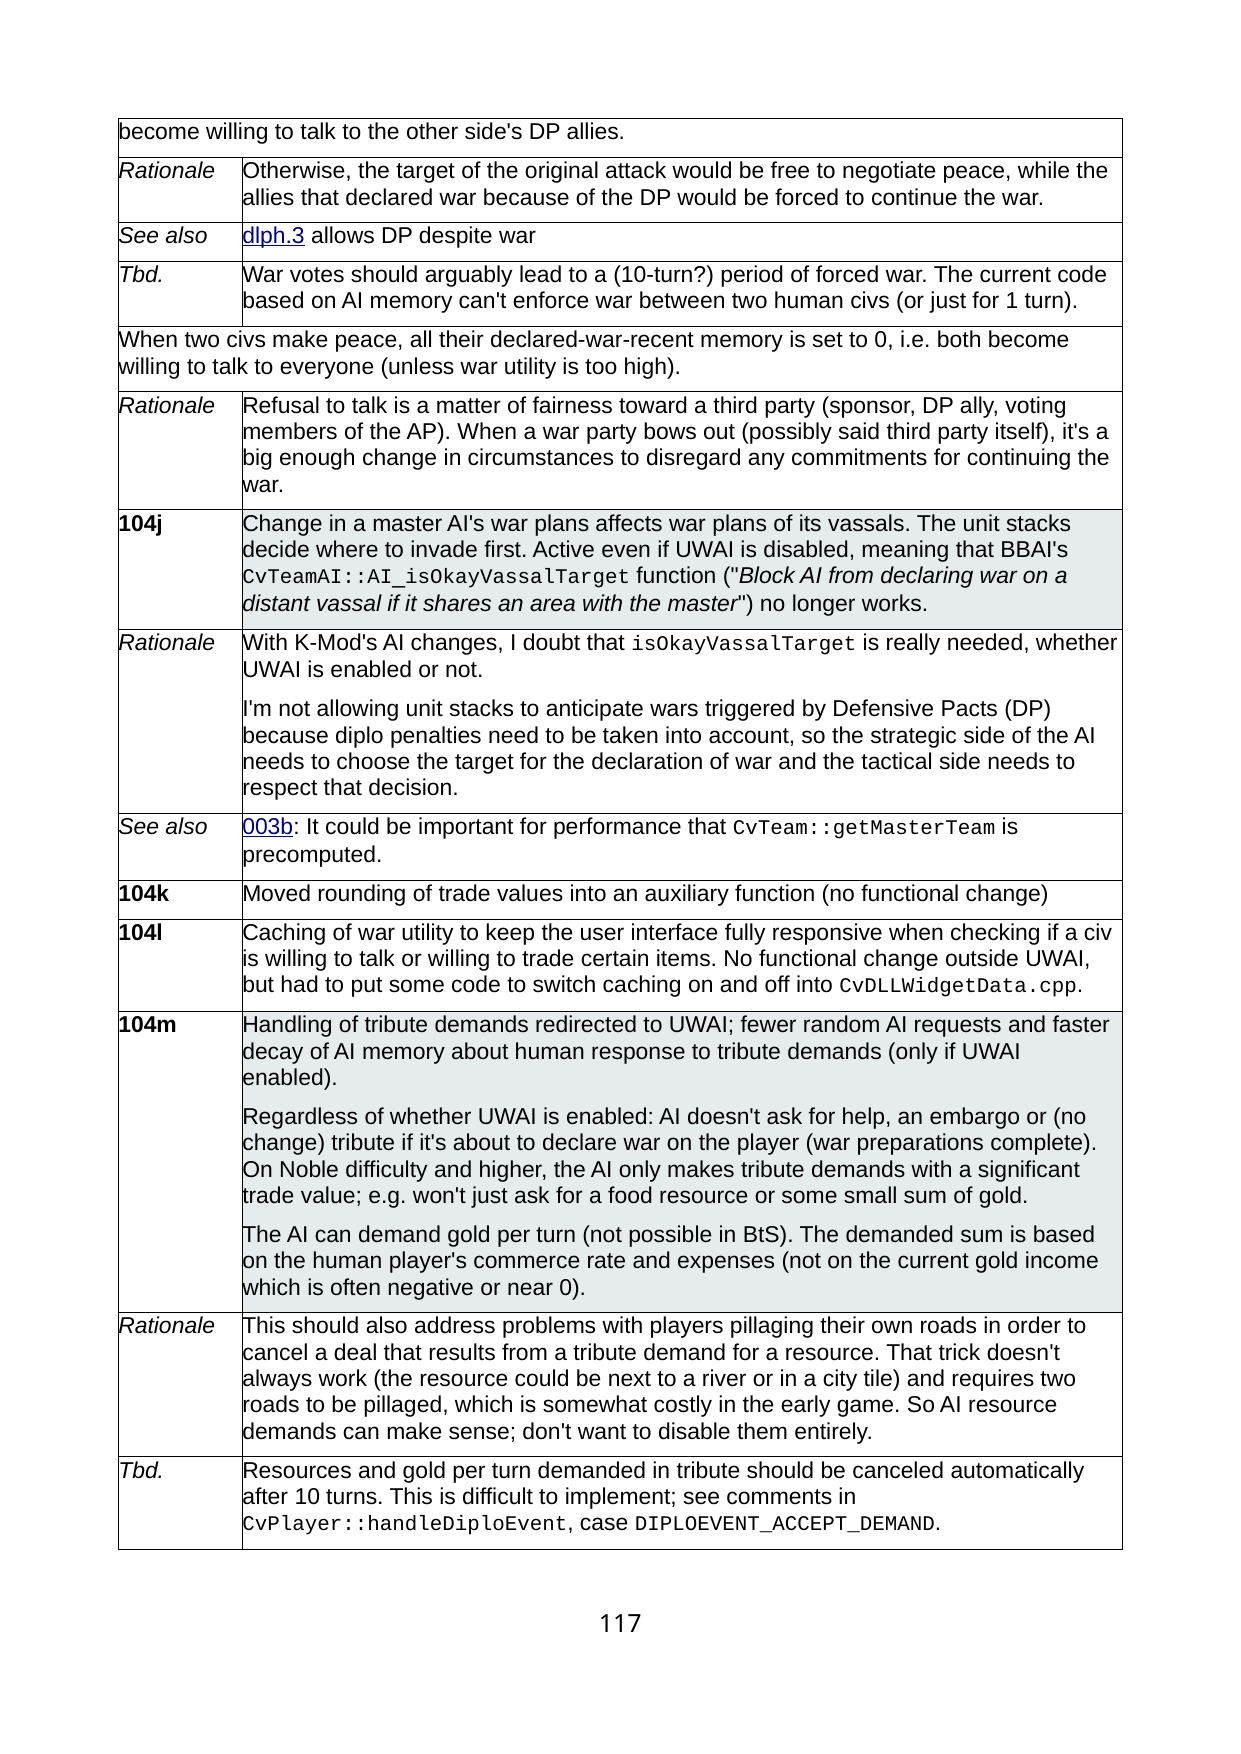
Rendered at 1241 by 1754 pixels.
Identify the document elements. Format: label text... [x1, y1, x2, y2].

table_cell Otherwise, the target of the original attack would be free to negotiate peace, while the allies that declared war because of the DP would be forced to continue the war. [243, 158, 1122, 222]
table_cell become willing to talk to the other side's DP allies. [119, 119, 1122, 157]
table_cell Handling of tribute demands redirected to UWAI; fewer random AI requests and faster decay of AI memory about human response to tribute demands (only if UWAI enabled). Regardless of whether UWAI is enabled: AI doesn't ask for help, an embargo or (no change) tribute if it's about to declare war on the player (war preparations complete). On Noble difficulty and higher, the AI only makes tribute demands with a significant trade value; e.g. won't just ask for a food resource or some small sum of gold. The AI can demand gold per turn (not possible in BtS). The demanded sum is based on the human player's commerce rate and expenses (not on the current gold income which is often negative or near 0). [243, 1012, 1122, 1312]
table_cell Rationale [119, 158, 242, 222]
table_cell 104k [119, 881, 242, 918]
table_cell With K-Mod's AI changes, I doubt that isOkayVassalTarget is really needed, whether UWAI is enabled or not. I'm not allowing unit stacks to anticipate wars triggered by Defensive Pacts (DP) because diplo penalties need to be taken into account, so the strategic side of the AI needs to choose the target for the declaration of war and the tactical side needs to respect that decision. [243, 630, 1122, 813]
table_cell See also [119, 223, 242, 261]
table_cell dlph.3 allows DP despite war [243, 223, 1122, 261]
table_cell Rationale [119, 392, 242, 509]
table_cell Change in a master AI's war plans affects war plans of its vassals. The unit stacks decide where to invade first. Active even if UWAI is disabled, meaning that BBAI's CvTeamAI::AI_isOkayVassalTarget function ("Block AI from declaring war on a distant vassal if it shares an area with the master") no longer works. [243, 510, 1122, 629]
table_cell Tbd. [119, 1457, 242, 1549]
table_cell Rationale [119, 630, 242, 813]
table_cell Resources and gold per turn demanded in tribute should be canceled automatically after 10 turns. This is difficult to implement; see comments in CvPlayer::handleDiploEvent, case DIPLOEVENT_ACCEPT_DEMAND. [243, 1457, 1122, 1549]
table_cell Caching of war utility to keep the user interface fully responsive when checking if a civ is willing to talk or willing to trade certain items. No functional change outside UWAI, but had to put some code to switch caching on and off into CvDLLWidgetData.cpp. [243, 920, 1122, 1011]
table_cell 003b: It could be important for performance that CvTeam::getMasterTeam is precomputed. [243, 814, 1122, 879]
table_cell Moved rounding of trade values into an auxiliary function (no functional change) [243, 881, 1122, 918]
table_cell This should also address problems with players pillaging their own roads in order to cancel a deal that results from a tribute demand for a resource. That trick doesn't always work (the resource could be next to a river or in a city tile) and requires two roads to be pillaged, which is somewhat costly in the early game. So AI resource demands can make sense; don't want to disable them entirely. [243, 1313, 1122, 1456]
table_cell 104j [119, 510, 242, 629]
table_cell See also [119, 814, 242, 879]
table_cell War votes should arguably lead to a (10-turn?) period of forced war. The current code based on AI memory can't enforce war between two human civs (or just for 1 turn). [243, 262, 1122, 326]
table_cell Refusal to talk is a matter of fairness toward a third party (sponsor, DP ally, voting members of the AP). When a war party bows out (possibly said third party itself), it's a big enough change in circumstances to disregard any commitments for continuing the war. [243, 392, 1122, 509]
table_cell Tbd. [119, 262, 242, 326]
table_cell When two civs make peace, all their declared-war-recent memory is set to 0, i.e. both become willing to talk to everyone (unless war utility is too high). [119, 327, 1122, 391]
table_cell 104l [119, 920, 242, 1011]
table_cell Rationale [119, 1313, 242, 1456]
table_cell 104m [119, 1012, 242, 1312]
